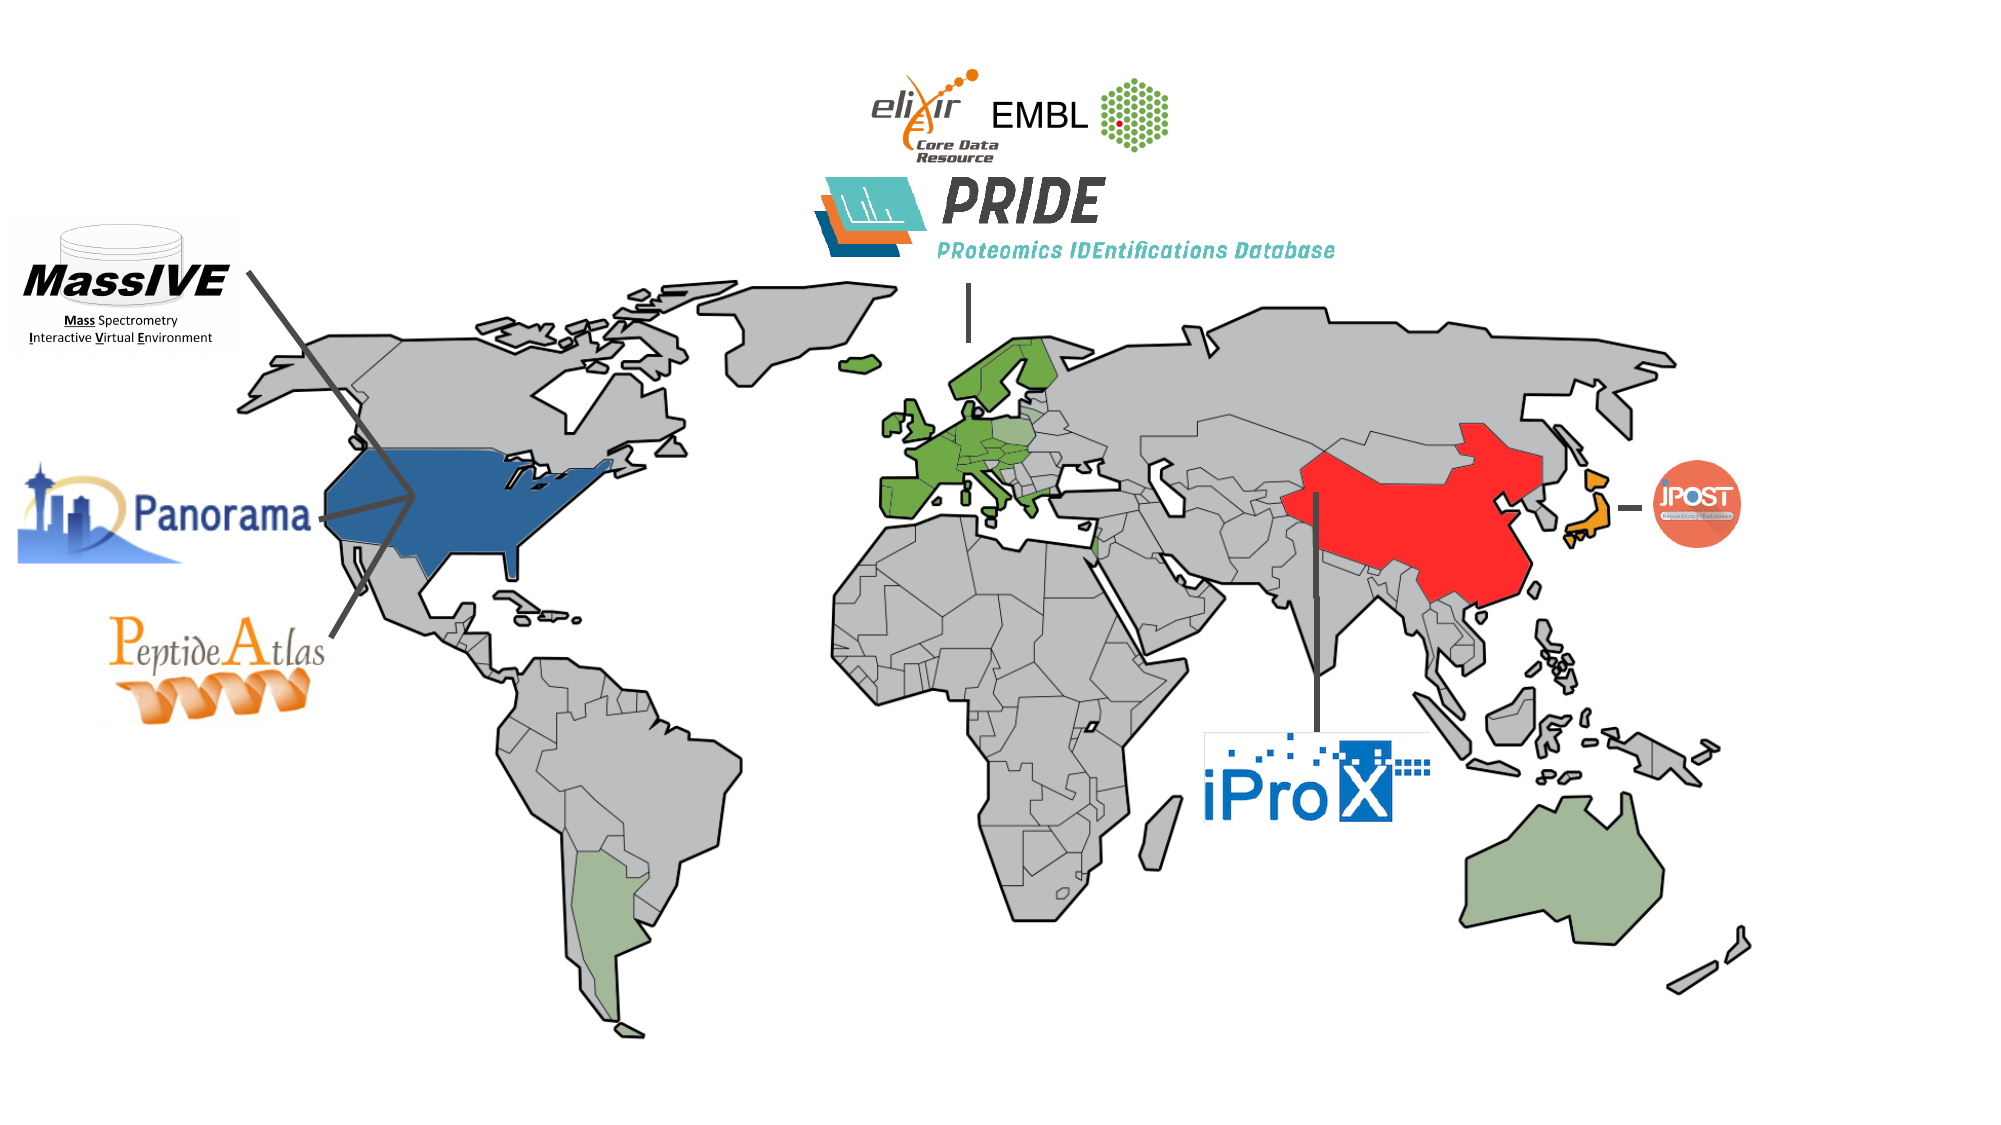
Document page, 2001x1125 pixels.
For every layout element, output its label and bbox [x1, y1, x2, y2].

picture [866, 64, 1170, 166]
picture [4, 177, 1772, 1100]
